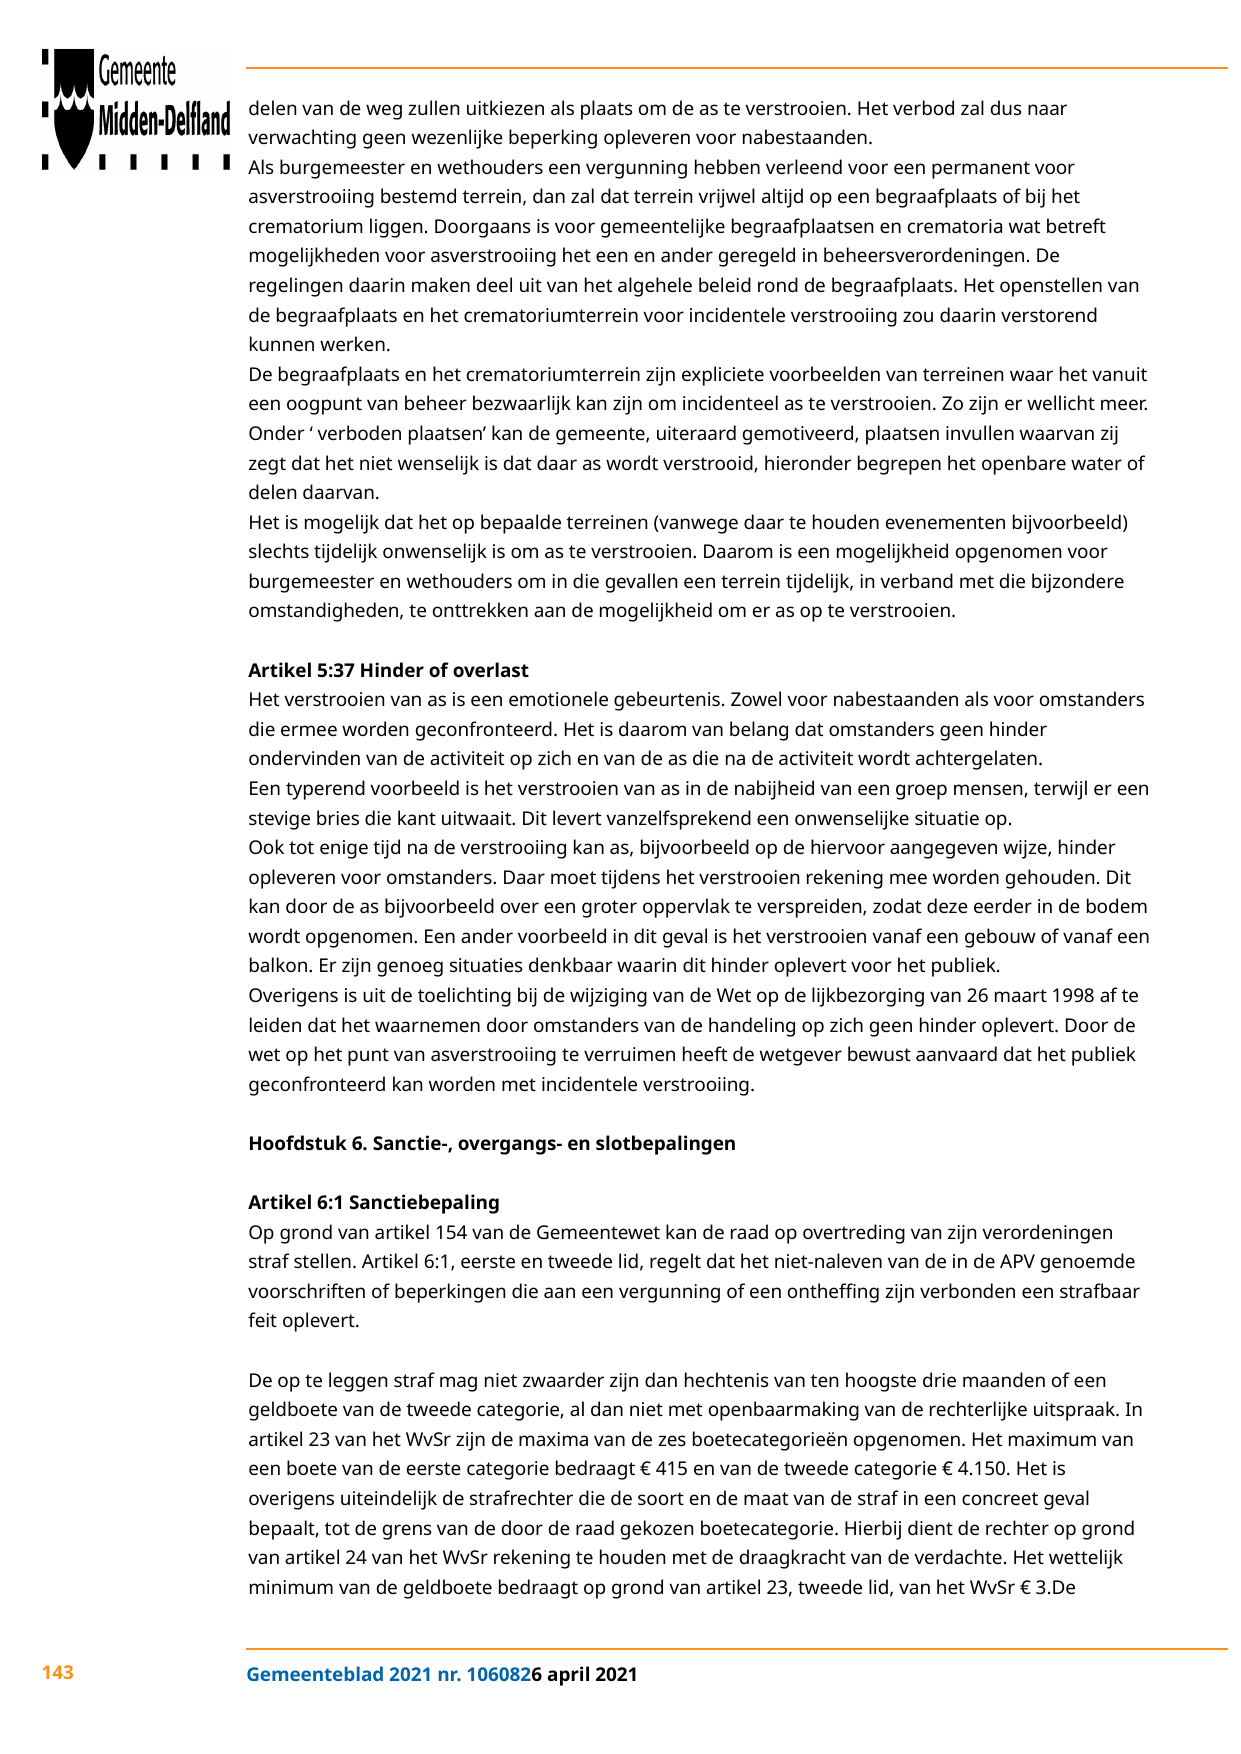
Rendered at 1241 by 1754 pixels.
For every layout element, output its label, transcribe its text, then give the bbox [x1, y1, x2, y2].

text Een typerend voorbeeld is het verstrooien van as in de nabijheid van een groep mensen, terwijl er een stevige bries die kant uitwaait. Dit levert vanzelfsprekend een onwenselijke situatie op. [248, 775, 1152, 831]
text Overigens is uit de toelichting bij de wijziging van de Wet op de lijkbezorging van 26 maart 1998 af te leiden dat het waarnemen door omstanders van de handeling op zich geen hinder oplevert. Door de wet op het punt van asverstrooiing te verruimen heeft de wetgever bewust aanvaard dat het publiek geconfronteerd kan worden met incidentele verstrooiing. [248, 982, 1152, 1097]
text Het verstrooien van as is een emotionele gebeurtenis. Zowel voor nabestaanden als voor omstanders die ermee worden geconfronteerd. Het is daarom van belang dat omstanders geen hinder ondervinden van de activiteit op zich en van de as die na de activiteit wordt achtergelaten. [248, 686, 1152, 771]
text delen van de weg zullen uitkiezen als plaats om de as te verstrooien. Het verbod zal dus naar verwachting geen wezenlijke beperking opleveren voor nabestaanden. [248, 95, 1152, 150]
text De begraafplaats en het crematoriumterrein zijn expliciete voorbeelden van terreinen waar het vanuit een oogpunt van beheer bezwaarlijk kan zijn om incidenteel as te verstrooien. Zo zijn er wellicht meer. Onder ‘ verboden plaatsen’ kan de gemeente, uiteraard gemotiveerd, plaatsen invullen waarvan zij zegt dat het niet wenselijk is dat daar as wordt verstrooid, hieronder begrepen het openbare water of delen daarvan. [248, 361, 1152, 505]
text Artikel 6:1 Sanctiebepaling [248, 1189, 1152, 1215]
text De op te leggen straf mag niet zwaarder zijn dan hechtenis van ten hoogste drie maanden of een geldboete van de tweede categorie, al dan niet met openbaarmaking van de rechterlijke uitspraak. In artikel 23 van het WvSr zijn de maxima van de zes boetecategorieën opgenomen. Het maximum van een boete van de eerste categorie bedraagt € 415 en van de tweede categorie € 4.150. Het is overigens uiteindelijk de strafrechter die de soort en de maat van de straf in een concreet geval bepaalt, tot de grens van de door de raad gekozen boetecategorie. Hierbij dient de rechter op grond van artikel 24 van het WvSr rekening te houden met de draagkracht van de verdachte. Het wettelijk minimum van de geldboete bedraagt op grond van artikel 23, tweede lid, van het WvSr € 3.De [248, 1367, 1152, 1600]
text Artikel 5:37 Hinder of overlast [248, 657, 1152, 683]
text Als burgemeester en wethouders een vergunning hebben verleend voor een permanent voor asverstrooiing bestemd terrein, dan zal dat terrein vrijwel altijd op een begraafplaats of bij het crematorium liggen. Doorgaans is voor gemeentelijke begraafplaatsen en crematoria wat betreft mogelijkheden voor asverstrooiing het een en ander geregeld in beheersverordeningen. De regelingen daarin maken deel uit van het algehele beleid rond de begraafplaats. Het openstellen van de begraafplaats en het crematoriumterrein voor incidentele verstrooiing zou daarin verstorend kunnen werken. [248, 154, 1152, 357]
text Hoofdstuk 6. Sanctie-, overgangs- en slotbepalingen [248, 1130, 1152, 1156]
text Op grond van artikel 154 van de Gemeentewet kan de raad op overtreding van zijn verordeningen straf stellen. Artikel 6:1, eerste en tweede lid, regelt dat het niet-naleven van de in de APV genoemde voorschriften of beperkingen die aan een vergunning of een ontheffing zijn verbonden een strafbaar feit oplevert. [248, 1219, 1152, 1333]
text Ook tot enige tijd na de verstrooiing kan as, bijvoorbeeld op de hiervoor aangegeven wijze, hinder opleveren voor omstanders. Daar moet tijdens het verstrooien rekening mee worden gehouden. Dit kan door de as bijvoorbeeld over een groter oppervlak te verspreiden, zodat deze eerder in de bodem wordt opgenomen. Een ander voorbeeld in dit geval is het verstrooien vanaf een gebouw of vanaf een balkon. Er zijn genoeg situaties denkbaar waarin dit hinder oplevert voor het publiek. [248, 834, 1152, 978]
text Het is mogelijk dat het op bepaalde terreinen (vanwege daar te houden evenementen bijvoorbeeld) slechts tijdelijk onwenselijk is om as te verstrooien. Daarom is een mogelijkheid opgenomen voor burgemeester en wethouders om in die gevallen een terrein tijdelijk, in verband met die bijzondere omstandigheden, te onttrekken aan de mogelijkheid om er as op te verstrooien. [248, 509, 1152, 623]
picture [41, 47, 231, 172]
